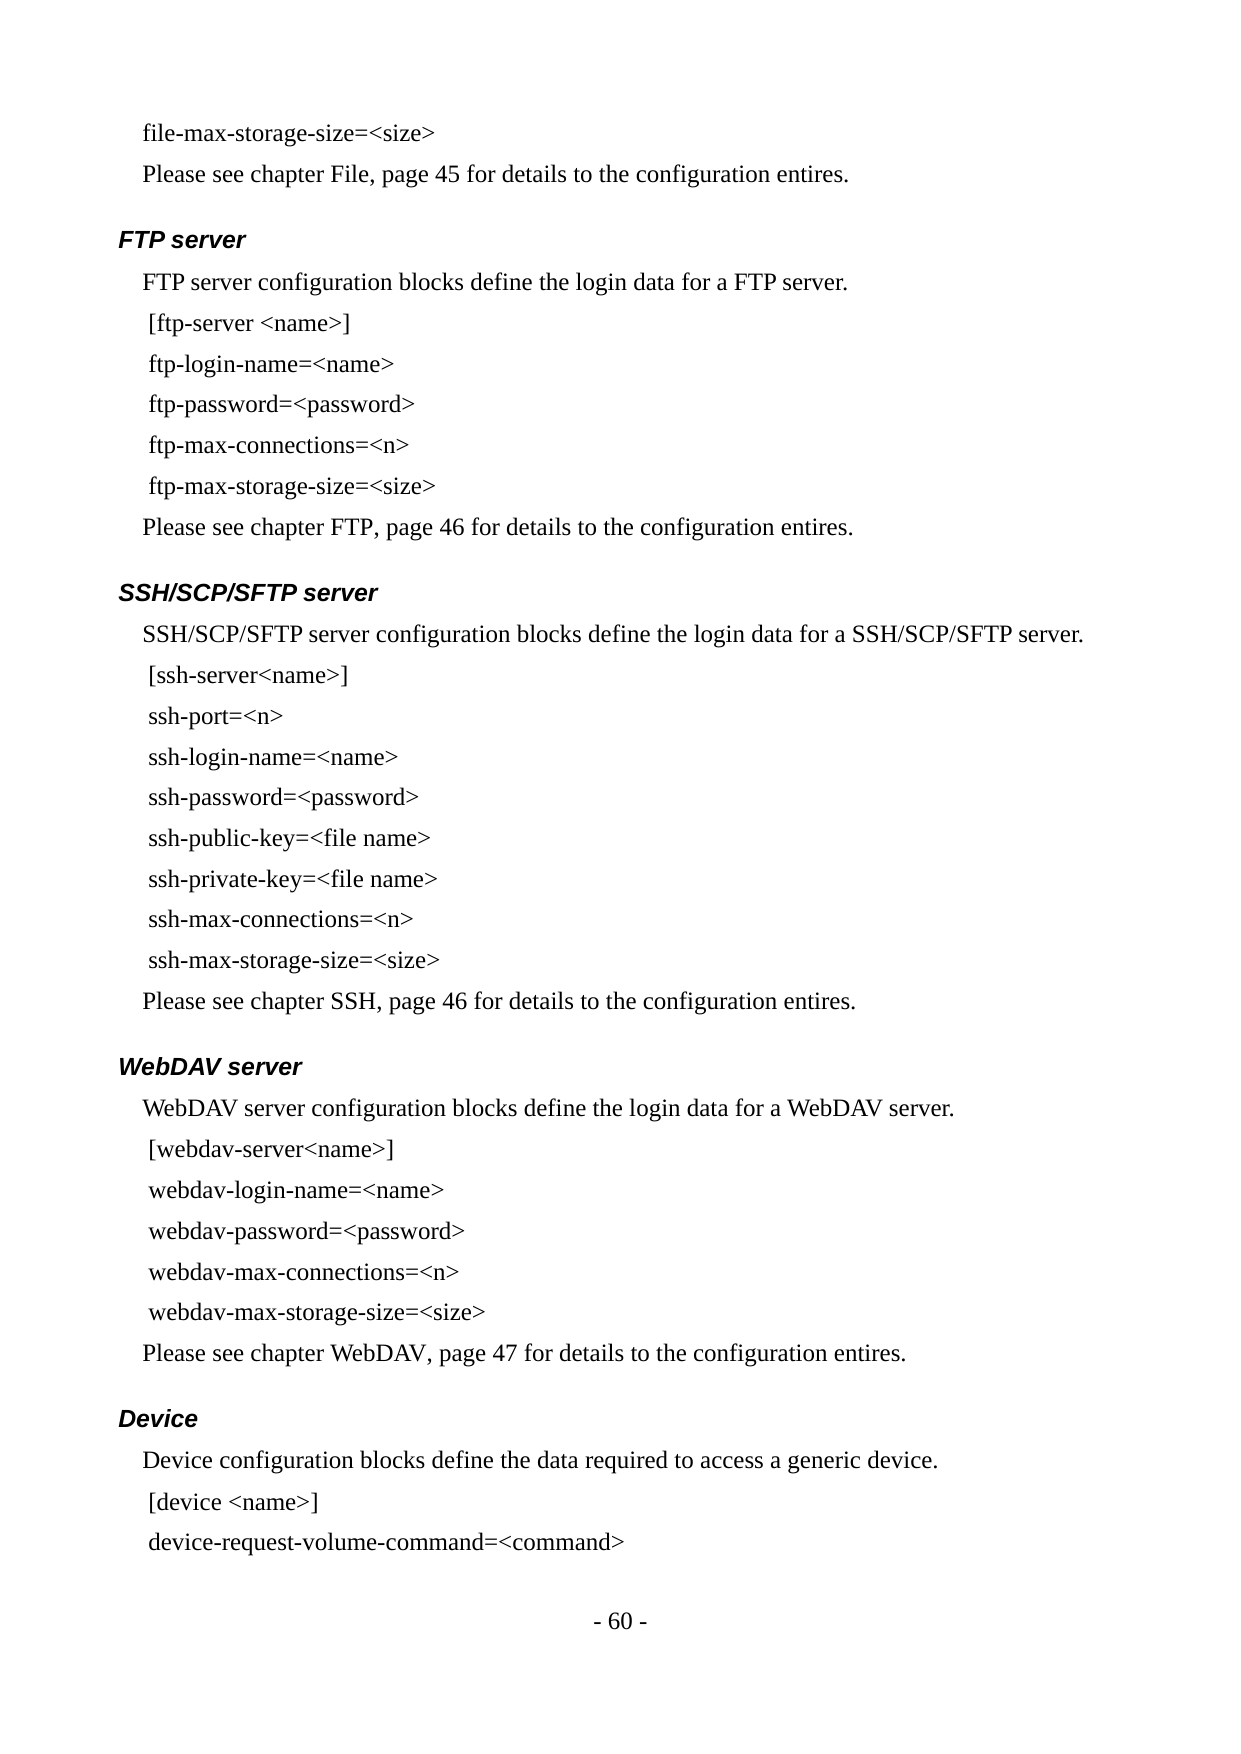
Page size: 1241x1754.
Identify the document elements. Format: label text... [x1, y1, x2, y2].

text ssh-password=<password> [148, 782, 1122, 811]
text FTP server configuration blocks define the login data for a FTP server. [118, 267, 1122, 295]
text ssh-public-key=<file name> [148, 823, 1122, 852]
subtitle Device [118, 1404, 1122, 1433]
text ftp-login-name=<name> [148, 349, 1122, 377]
text webdav-max-storage-size=<size> [148, 1297, 1122, 1326]
text ssh-port=<n> [148, 701, 1122, 729]
text device-request-volume-command=<command> [148, 1527, 1122, 1556]
text file-max-storage-size=<size> [118, 118, 1122, 147]
subtitle SSH/SCP/SFTP server [118, 578, 1122, 606]
text [ftp-server <name>] [148, 308, 1122, 337]
text Please see chapter File, page 46 for details to the configuration entires. [118, 159, 1122, 188]
text ftp-max-storage-size=<size> [148, 471, 1122, 499]
text Please see chapter SSH, page 47 for details to the configuration entires. [118, 986, 1122, 1015]
text ftp-max-connections=<n> [148, 430, 1122, 459]
text ftp-password=<password> [148, 389, 1122, 418]
text Please see chapter WebDAV, page 48 for details to the configuration entires. [118, 1338, 1122, 1367]
text Please see chapter FTP, page 46 for details to the configuration entires. [118, 512, 1122, 540]
text ssh-max-connections=<n> [148, 904, 1122, 933]
text [webdav-server<name>] [148, 1134, 1122, 1163]
subtitle FTP server [118, 226, 1122, 254]
text [device <name>] [148, 1487, 1122, 1515]
subtitle WebDAV server [118, 1052, 1122, 1081]
text WebDAV server configuration blocks define the login data for a WebDAV server. [118, 1093, 1122, 1122]
text webdav-login-name=<name> [148, 1175, 1122, 1204]
text webdav-password=<password> [148, 1216, 1122, 1245]
text ssh-max-storage-size=<size> [148, 945, 1122, 974]
text [ssh-server<name>] [148, 660, 1122, 689]
text ssh-private-key=<file name> [148, 864, 1122, 892]
text webdav-max-connections=<n> [148, 1257, 1122, 1285]
text SSH/SCP/SFTP server configuration blocks define the login data for a SSH/SCP/SFTP server. [118, 619, 1122, 648]
text ssh-login-name=<name> [148, 742, 1122, 770]
text Device configuration blocks define the data required to access a generic device. [118, 1445, 1122, 1474]
